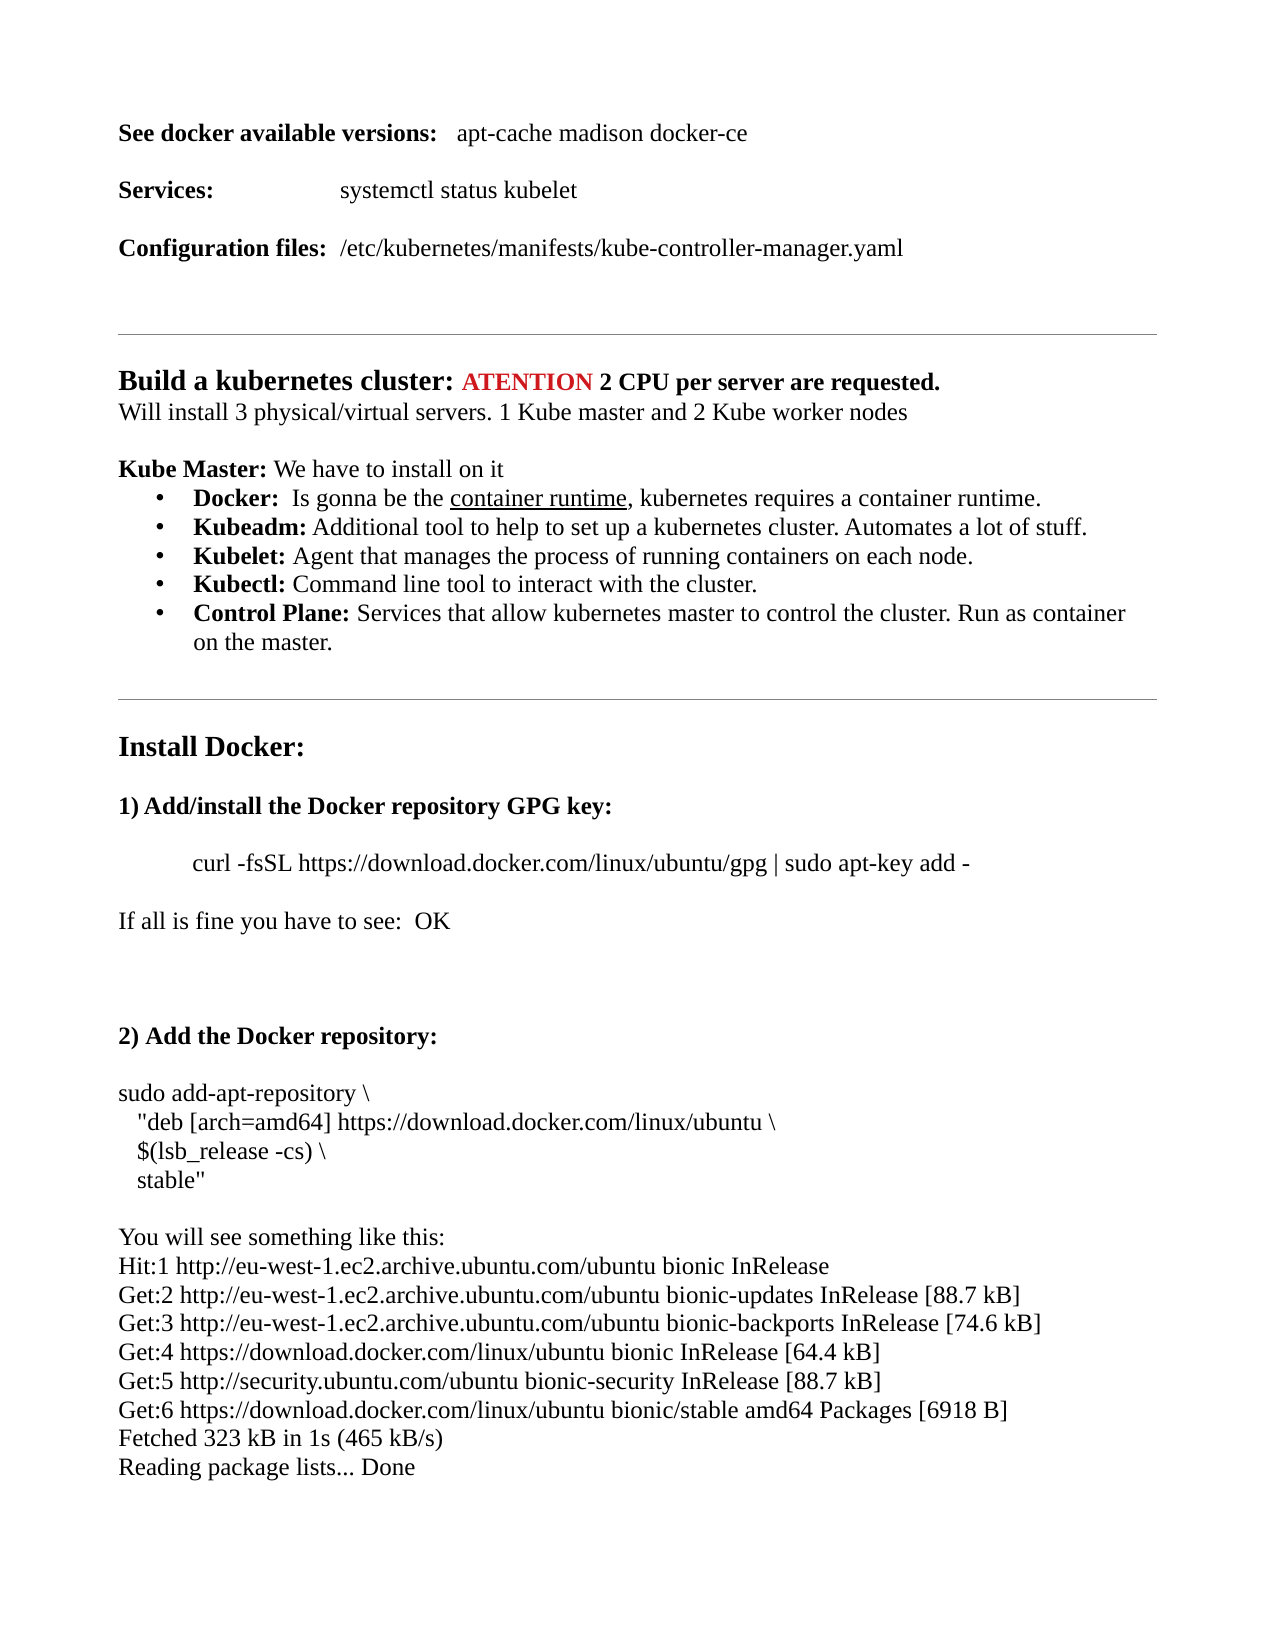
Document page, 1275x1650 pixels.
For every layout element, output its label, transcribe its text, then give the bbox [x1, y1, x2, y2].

text See docker available versions: apt-cache madison docker-ce [118, 118, 1157, 147]
text Fetched 323 kB in 1s (465 kB/s) [118, 1423, 1157, 1452]
text sudo add-apt-repository \ [118, 1078, 1157, 1107]
text Build a kubernetes cluster: ATENTION 2 CPU per server are requested. [118, 363, 1157, 397]
text Kube Master: We have to install on it [118, 454, 1157, 483]
text Configuration files: /etc/kubernetes/manifests/kube-controller-manager.yaml [118, 233, 1157, 262]
text Get:4 https://download.docker.com/linux/ubuntu bionic InRelease [64.4 kB] [118, 1337, 1157, 1366]
text Get:6 https://download.docker.com/linux/ubuntu bionic/stable amd64 Packages [6918 B] [118, 1395, 1157, 1423]
text Reading package lists... Done [118, 1452, 1157, 1481]
text Get:5 http://security.ubuntu.com/ubuntu bionic-security InRelease [88.7 kB] [118, 1366, 1157, 1395]
text Get:3 http://eu-west-1.ec2.archive.ubuntu.com/ubuntu bionic-backports InRelease [74.6 kB] [118, 1308, 1157, 1337]
list Docker: Is gonna be the container runtime, kubernetes requires a container runtime. [156, 483, 1157, 512]
text Services: systemctl status kubelet [118, 176, 1157, 204]
text Hit:1 http://eu-west-1.ec2.archive.ubuntu.com/ubuntu bionic InRelease [118, 1251, 1157, 1280]
list Control Plane: Services that allow kubernetes master to control the cluster. Run as container on the master. [156, 598, 1157, 656]
list Kubelet: Agent that manages the process of running containers on each node. [156, 541, 1157, 569]
list Kubeadm: Additional tool to help to set up a kubernetes cluster. Automates a lot of stuff. [156, 512, 1157, 541]
text 2) Add the Docker repository: [118, 1021, 1157, 1050]
text Will install 3 physical/virtual servers. 1 Kube master and 2 Kube worker nodes [118, 397, 1157, 426]
text $(lsb_release -cs) \ [118, 1136, 1157, 1165]
text You will see something like this: [118, 1222, 1157, 1251]
text If all is fine you have to see: OK [118, 906, 1157, 935]
list Kubectl: Command line tool to interact with the cluster. [156, 569, 1157, 598]
text Get:2 http://eu-west-1.ec2.archive.ubuntu.com/ubuntu bionic-updates InRelease [88.7 kB] [118, 1280, 1157, 1308]
text "deb [arch=amd64] https://download.docker.com/linux/ubuntu \ [118, 1107, 1157, 1136]
text 1) Add/install the Docker repository GPG key: [118, 791, 1157, 820]
text curl -fsSL https://download.docker.com/linux/ubuntu/gpg | sudo apt-key add - [118, 848, 1157, 877]
text Install Docker: [118, 729, 1157, 762]
text stable" [118, 1165, 1157, 1193]
